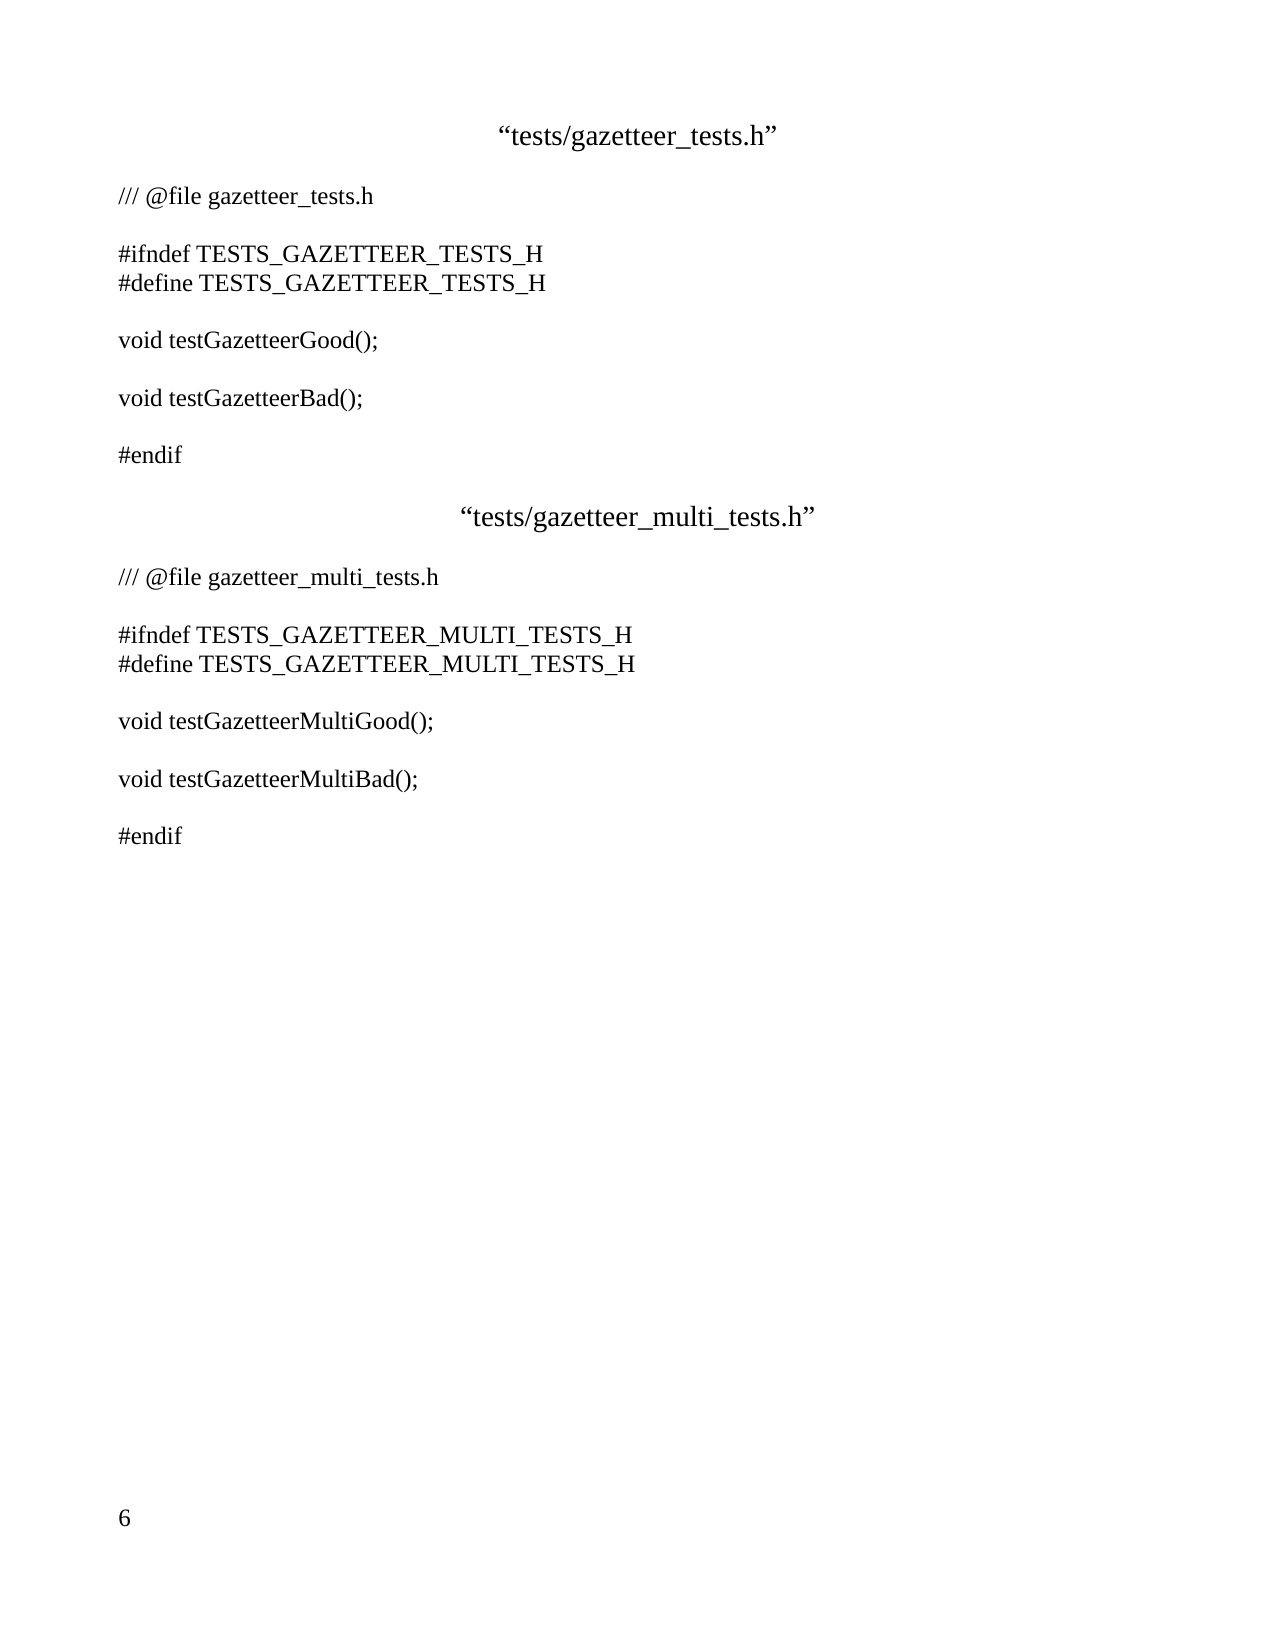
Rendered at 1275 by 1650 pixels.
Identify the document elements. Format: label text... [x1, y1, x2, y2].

text #endif [118, 821, 1157, 850]
text void testGazetteerBad(); [118, 383, 1157, 412]
text /// @file gazetteer_multi_tests.h [118, 562, 1157, 591]
text #endif [118, 441, 1157, 469]
text void testGazetteerMultiBad(); [118, 764, 1157, 793]
text #ifndef TESTS_GAZETTEER_TESTS_H [118, 239, 1157, 268]
text “tests/gazetteer_multi_tests.h” [118, 499, 1157, 532]
text /// @file gazetteer_tests.h [118, 181, 1157, 210]
text void testGazetteerGood(); [118, 326, 1157, 354]
text #define TESTS_GAZETTEER_MULTI_TESTS_H [118, 649, 1157, 678]
text #ifndef TESTS_GAZETTEER_MULTI_TESTS_H [118, 620, 1157, 649]
text #define TESTS_GAZETTEER_TESTS_H [118, 268, 1157, 297]
text “tests/gazetteer_tests.h” [118, 118, 1157, 152]
text void testGazetteerMultiGood(); [118, 706, 1157, 735]
